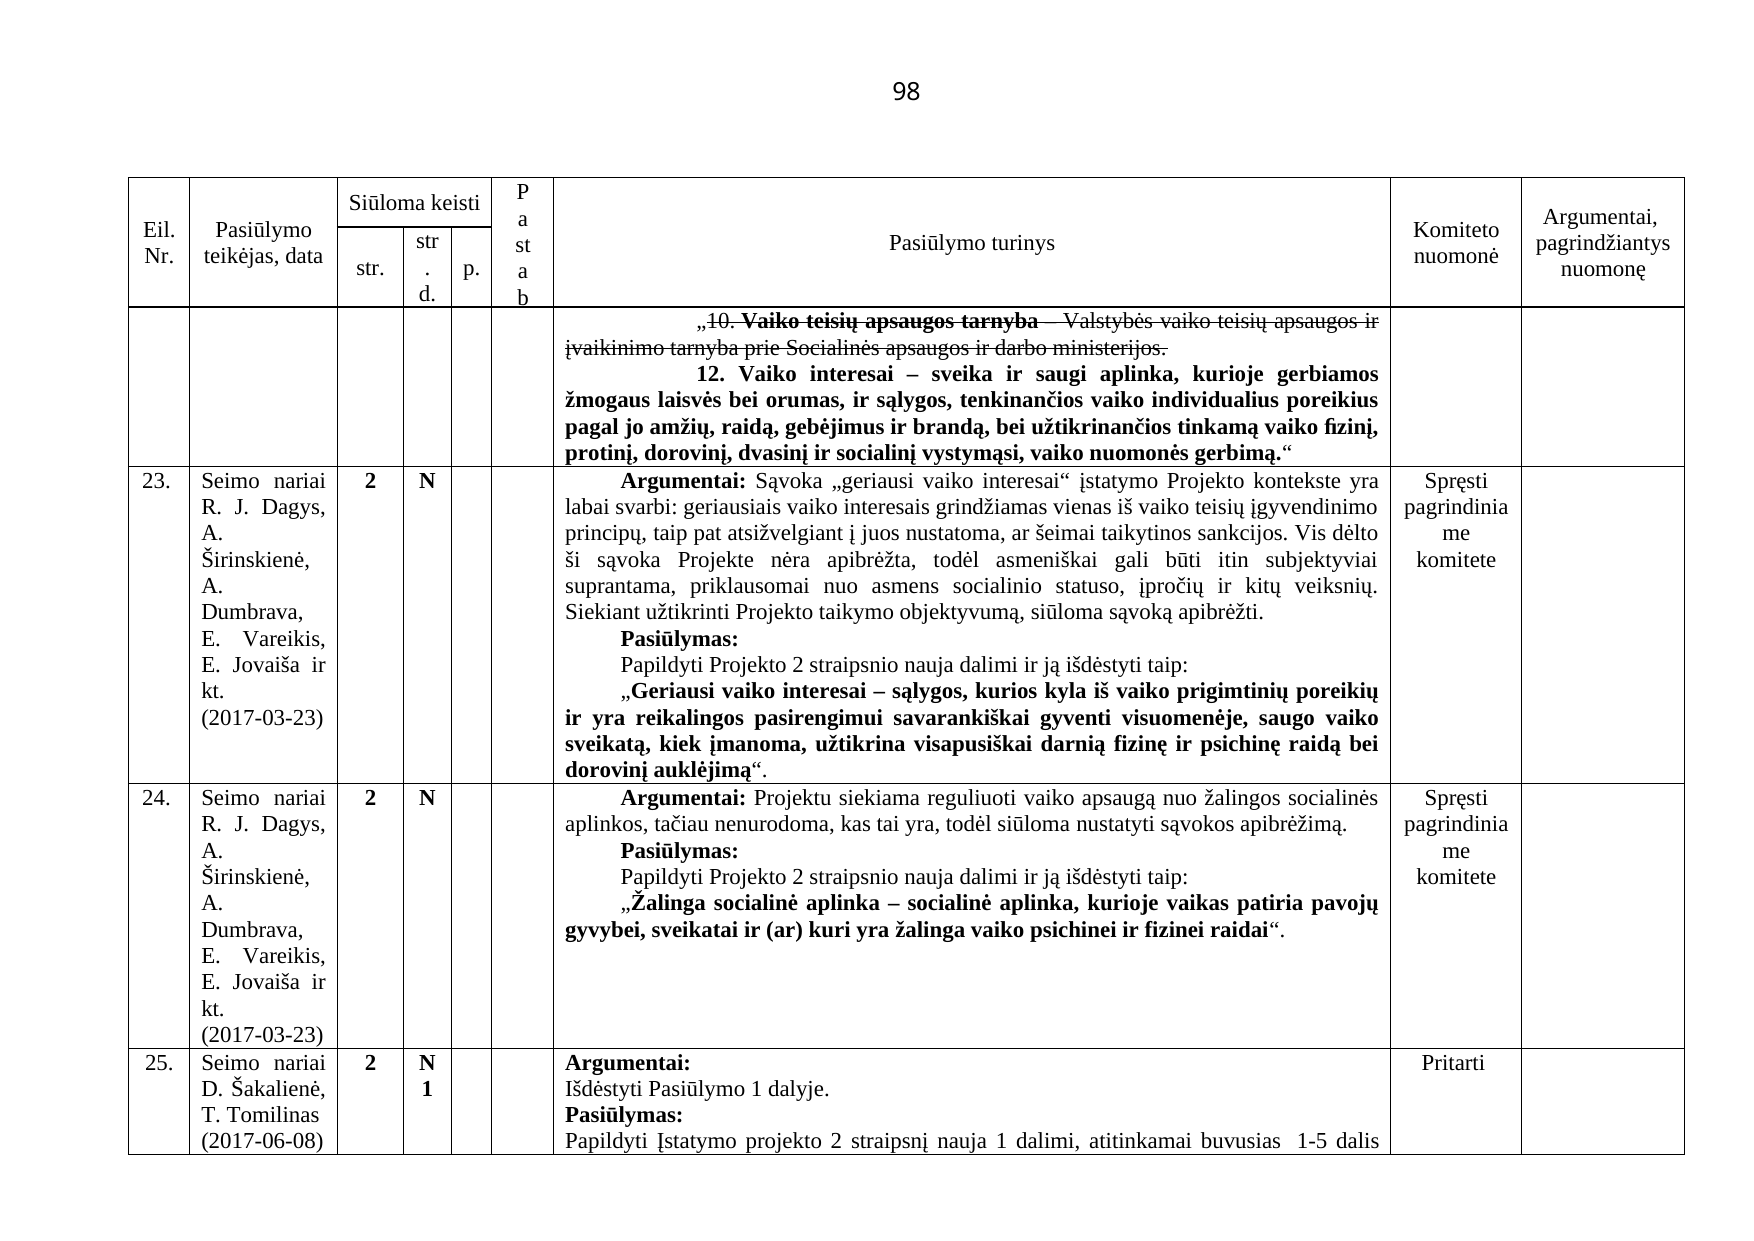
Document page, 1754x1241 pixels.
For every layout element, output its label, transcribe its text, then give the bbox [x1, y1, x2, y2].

table_cell [452, 467, 491, 783]
table_cell Spręsti pagrindiniame komitete [1391, 784, 1521, 1047]
table_cell [492, 1049, 553, 1154]
table_cell [129, 308, 189, 466]
table_cell 2 [338, 467, 403, 783]
table_cell [1522, 784, 1684, 1047]
table_cell [492, 467, 553, 783]
table_cell „10. Vaiko teisių apsaugos tarnyba – Valstybės vaiko teisių apsaugos ir įvaikinimo tarnyba prie Socialinės apsaugos ir darbo ministerijos. 12. Vaiko interesai – sveika ir saugi aplinka, kurioje gerbiamos žmogaus laisvės bei orumas, ir sąlygos, tenkinančios vaiko individualius poreikius pagal jo amžių, raidą, gebėjimus ir brandą, bei užtikrinančios tinkamą vaiko ﬁzinį, protinį, dorovinį, dvasinį ir socialinį vystymąsi, vaiko nuomonės gerbimą.“ [554, 308, 1390, 466]
table_cell [1522, 1049, 1684, 1154]
table_cell [1391, 308, 1521, 466]
table_header Pasiūlymo turinys [554, 178, 1390, 306]
table_cell [190, 308, 337, 466]
table_cell [452, 784, 491, 1047]
table_header Pastabos [492, 178, 553, 306]
table_header Pasiūlymo teikėjas, data [190, 178, 337, 306]
table_cell N [404, 467, 451, 783]
table_cell [338, 308, 403, 466]
table_cell Argumentai: Projektu siekiama reguliuoti vaiko apsaugą nuo žalingos socialinės aplinkos, tačiau nenurodoma, kas tai yra, todėl siūloma nustatyti sąvokos apibrėžimą. Pasiūlymas: Papildyti Projekto 2 straipsnio nauja dalimi ir ją išdėstyti taip: „Žalinga socialinė aplinka ‒ socialinė aplinka, kurioje vaikas patiria pavojų gyvybei, sveikatai ir (ar) kuri yra žalinga vaiko psichinei ir fizinei raidai“. [554, 784, 1390, 1047]
table_cell 23. [129, 467, 189, 783]
table_cell N [404, 784, 451, 1047]
table_cell N1 [404, 1049, 451, 1154]
table_cell 2 [338, 1049, 403, 1154]
table_header Siūloma keisti [338, 178, 491, 226]
table_cell Pritarti [1391, 1049, 1521, 1154]
table_cell [404, 308, 451, 466]
table_cell Argumentai: Išdėstyti Pasiūlymo 1 dalyje. Pasiūlymas: Papildyti Įstatymo projekto 2 straipsnį nauja 1 dalimi, atitinkamai buvusias 1-5 dalis [554, 1049, 1390, 1154]
table_cell 24. [129, 784, 189, 1047]
table_cell [452, 1049, 491, 1154]
table_cell p. [452, 228, 491, 306]
table_cell Argumentai: Sąvoka „geriausi vaiko interesai“ įstatymo Projekto kontekste yra labai svarbi: geriausiais vaiko interesais grindžiamas vienas iš vaiko teisių įgyvendinimo principų, taip pat atsižvelgiant į juos nustatoma, ar šeimai taikytinos sankcijos. Vis dėlto ši sąvoka Projekte nėra apibrėžta, todėl asmeniškai gali būti itin subjektyviai suprantama, priklausomai nuo asmens socialinio statuso, įpročių ir kitų veiksnių. Siekiant užtikrinti Projekto taikymo objektyvumą, siūloma sąvoką apibrėžti. Pasiūlymas: Papildyti Projekto 2 straipsnio nauja dalimi ir ją išdėstyti taip: „Geriausi vaiko interesai – sąlygos, kurios kyla iš vaiko prigimtinių poreikių ir yra reikalingos pasirengimui savarankiškai gyventi visuomenėje, saugo vaiko sveikatą, kiek įmanoma, užtikrina visapusiškai darnią fizinę ir psichinę raidą bei dorovinį auklėjimą“. [554, 467, 1390, 783]
table_cell [1522, 308, 1684, 466]
table_header Argumentai, pagrindžiantys nuomonę [1522, 178, 1684, 306]
table_header Eil. Nr. [129, 178, 189, 306]
table_cell str. d. [404, 228, 451, 306]
table_cell [492, 784, 553, 1047]
table_cell [452, 308, 491, 466]
table_cell [492, 308, 553, 466]
table_header Komiteto nuomonė [1391, 178, 1521, 306]
table_cell 2 [338, 784, 403, 1047]
table_cell 25. [129, 1049, 189, 1154]
table_cell Seimo nariai R. J. Dagys, A. Širinskienė, A. Dumbrava, E. Vareikis, E. Jovaiša ir kt. (2017-03-23) [190, 784, 337, 1047]
table_cell Spręsti pagrindiniame komitete [1391, 467, 1521, 783]
table_cell Seimo nariai D. Šakalienė, T. Tomilinas (2017-06-08) [190, 1049, 337, 1154]
table_cell Seimo nariai R. J. Dagys, A. Širinskienė, A. Dumbrava, E. Vareikis, E. Jovaiša ir kt. (2017-03-23) [190, 467, 337, 783]
table_cell str. [338, 228, 403, 306]
table_cell [1522, 467, 1684, 783]
